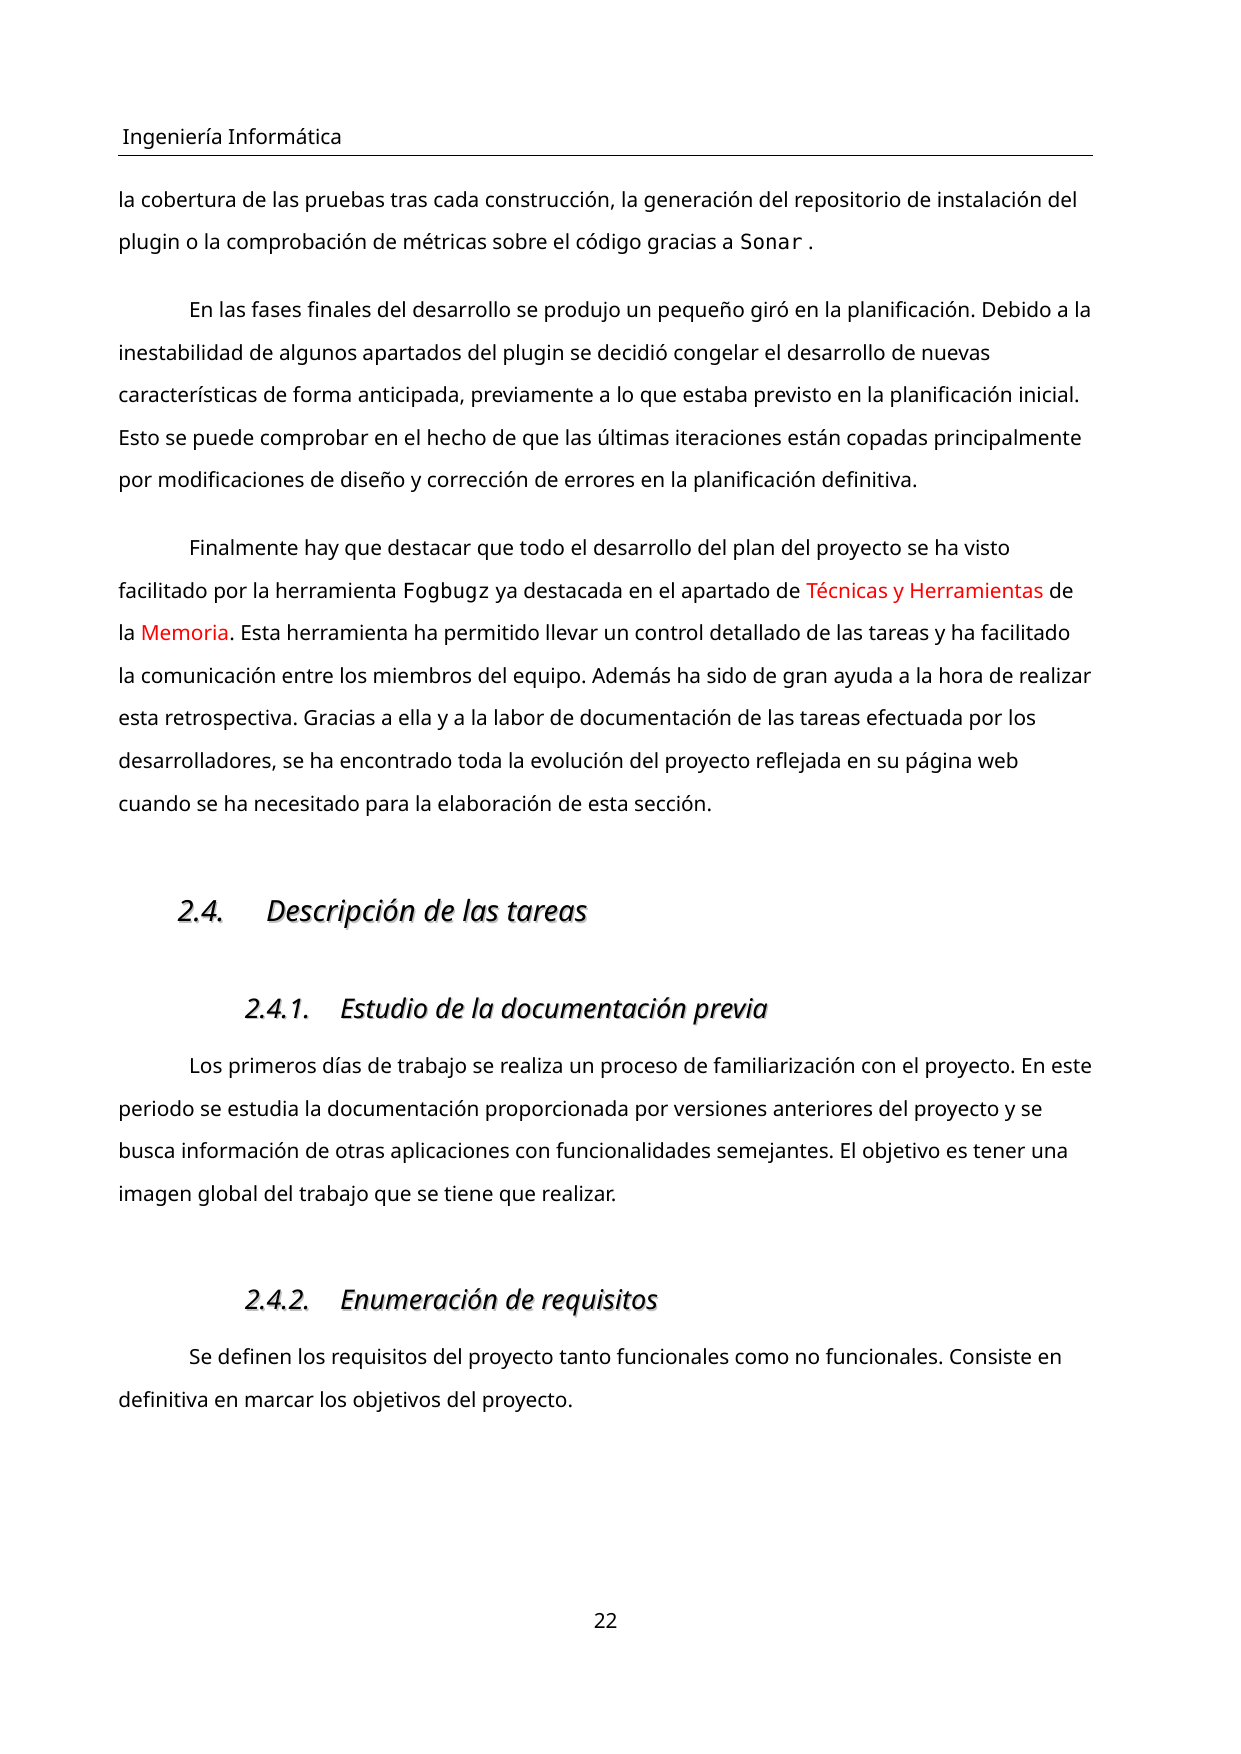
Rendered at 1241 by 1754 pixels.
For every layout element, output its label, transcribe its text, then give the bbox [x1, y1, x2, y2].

text Los primeros días de trabajo se realiza un proceso de familiarización con el proyecto. En este periodo se estudia la documentación proporcionada por versiones anteriores del proyecto y se busca información de otras aplicaciones con funcionalidades semejantes. El objetivo es tener una imagen global del trabajo que se tiene que realizar. [118, 1051, 1093, 1207]
subtitle Estudio de la documentación previa [310, 989, 1093, 1026]
subtitle Descripción de las tareas [177, 890, 1093, 930]
text Se definen los requisitos del proyecto tanto funcionales como no funcionales. Consiste en definitiva en marcar los objetivos del proyecto. [118, 1342, 1093, 1413]
subtitle Enumeración de requisitos [310, 1281, 1093, 1317]
text Finalmente hay que destacar que todo el desarrollo del plan del proyecto se ha visto facilitado por la herramienta Fogbugz ya destacada en el apartado de Técnicas y Herramientas de la Memoria. Esta herramienta ha permitido llevar un control detallado de las tareas y ha facilitado la comunicación entre los miembros del equipo. Además ha sido de gran ayuda a la hora de realizar esta retrospectiva. Gracias a ella y a la labor de documentación de las tareas efectuada por los desarrolladores, se ha encontrado toda la evolución del proyecto reflejada en su página web cuando se ha necesitado para la elaboración de esta sección. [118, 533, 1093, 817]
text En las fases finales del desarrollo se produjo un pequeño giró en la planificación. Debido a la inestabilidad de algunos apartados del plugin se decidió congelar el desarrollo de nuevas características de forma anticipada, previamente a lo que estaba previsto en la planificación inicial. Esto se puede comprobar en el hecho de que las últimas iteraciones están copadas principalmente por modificaciones de diseño y corrección de errores en la planificación definitiva. [118, 295, 1093, 494]
text la cobertura de las pruebas tras cada construcción, la generación del repositorio de instalación del plugin o la comprobación de métricas sobre el código gracias a Sonar . [118, 185, 1093, 256]
